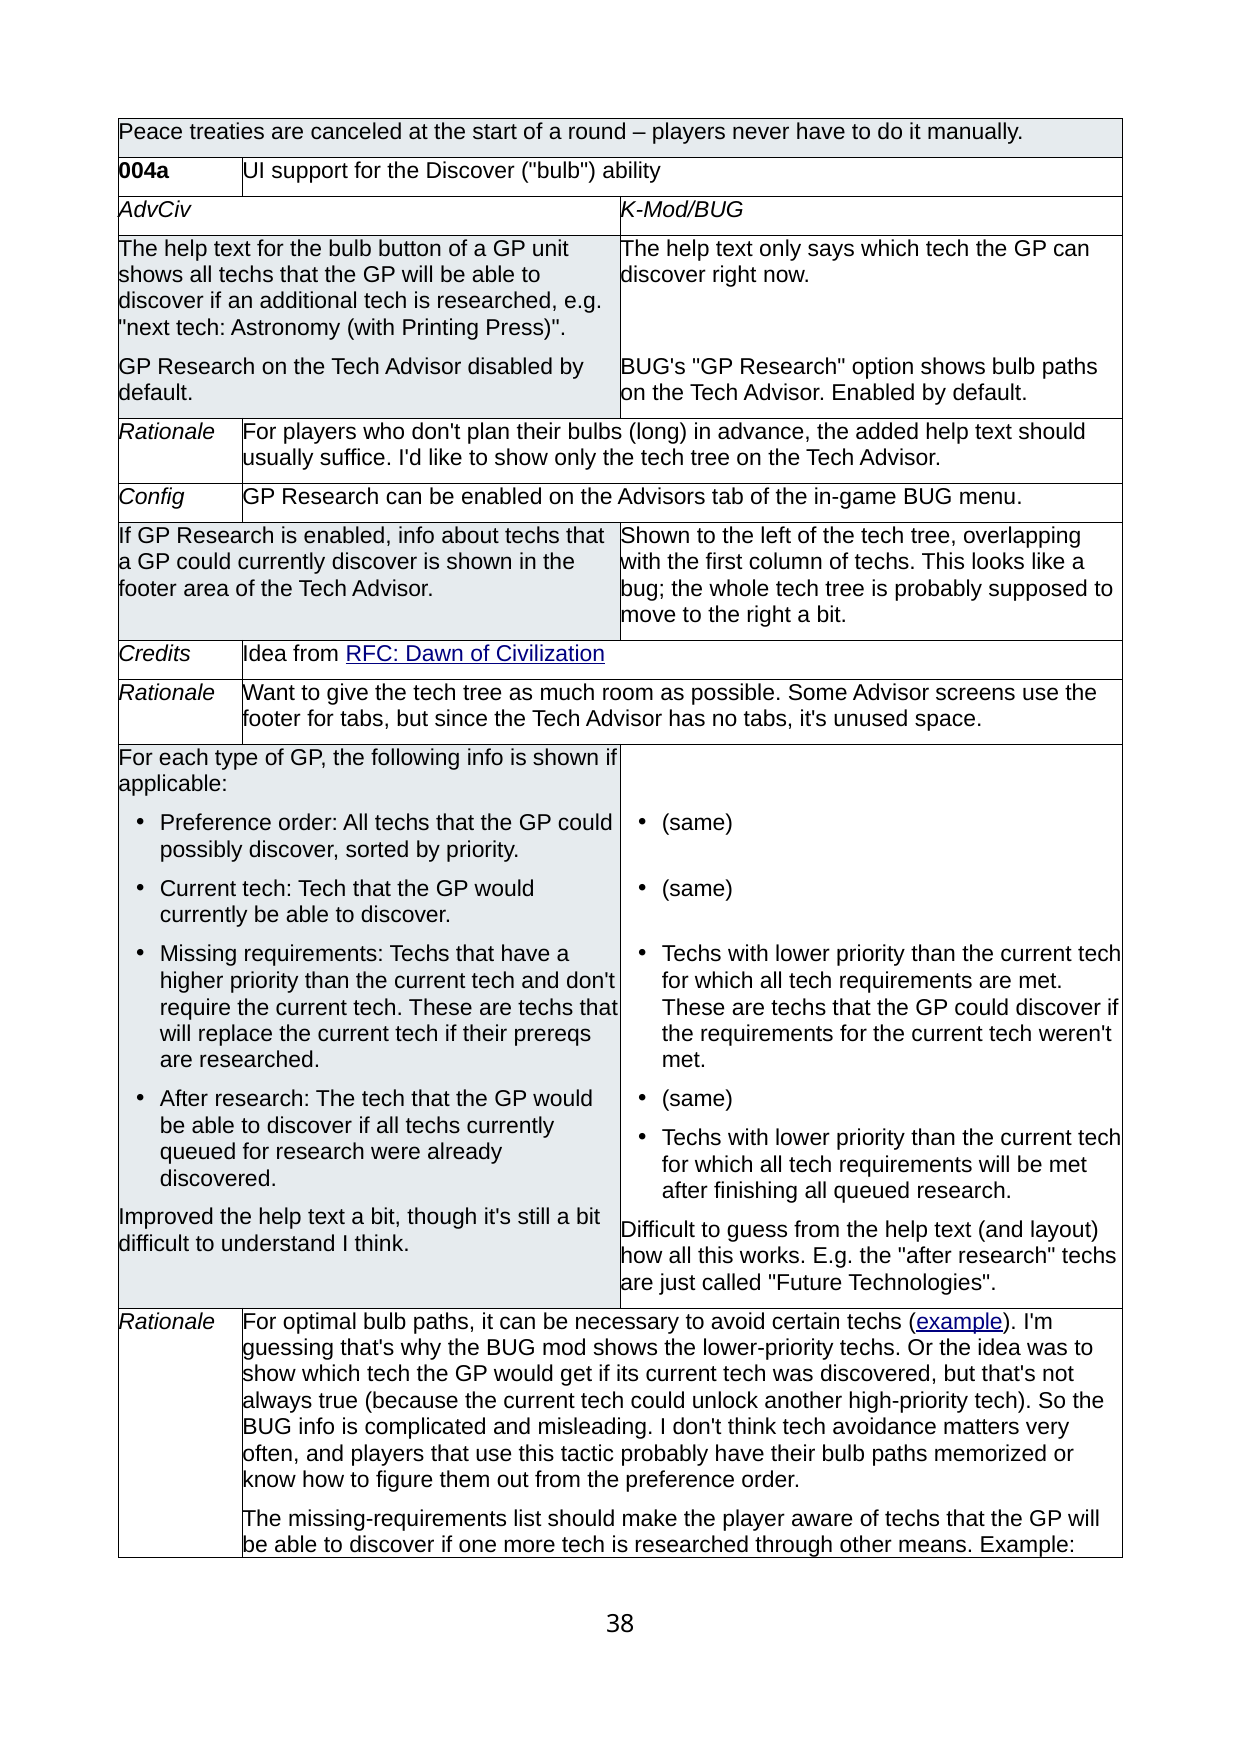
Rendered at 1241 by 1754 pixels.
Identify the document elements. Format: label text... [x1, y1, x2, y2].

table_cell If GP Research is enabled, info about techs that a GP could currently discover is shown in the footer area of the Tech Advisor. [119, 523, 620, 640]
table_cell Rationale [119, 680, 242, 744]
table_cell Peace treaties are canceled at the start of a round – players never have to do it manually. [119, 119, 1122, 157]
table_cell Rationale [119, 419, 242, 483]
table_cell GP Research can be enabled on the Advisors tab of the in-game BUG menu. [243, 484, 1122, 522]
table_cell For players who don't plan their bulbs (long) in advance, the added help text should usually suffice. I'd like to show only the tech tree on the Tech Advisor. [243, 419, 1122, 483]
table_cell Want to give the tech tree as much room as possible. Some Advisor screens use the footer for tabs, but since the Tech Advisor has no tabs, it's unused space. [243, 680, 1122, 744]
table_cell Config [119, 484, 242, 522]
table_cell 004a [119, 158, 242, 196]
table_cell Shown to the left of the tech tree, overlapping with the first column of techs. This looks like a bug; the whole tech tree is probably supposed to move to the right a bit. [621, 523, 1122, 640]
table_cell The help text only says which tech the GP can discover right now. BUG's "GP Research" option shows bulb paths on the Tech Advisor. Enabled by default. [621, 236, 1122, 418]
table_cell For optimal bulb paths, it can be necessary to avoid certain techs (example). I'm guessing that's why the BUG mod shows the lower-priority techs. Or the idea was to show which tech the GP would get if its current tech was discovered, but that's not always true (because the current tech could unlock another high-priority tech). So the BUG info is complicated and misleading. I don't think tech avoidance matters very often, and players that use this tactic probably have their bulb paths memorized or know how to figure them out from the preference order. The missing-requirements list should make the player aware of techs that the GP will be able to discover if one more tech is researched through other means. Example: [243, 1309, 1122, 1557]
table_cell Credits [119, 641, 242, 678]
table_cell UI support for the Discover ("bulb") ability [243, 158, 1122, 196]
table_cell The help text for the bulb button of a GP unit shows all techs that the GP will be able to discover if an additional tech is researched, e.g. "next tech: Astronomy (with Printing Press)". GP Research on the Tech Advisor disabled by default. [119, 236, 620, 418]
table_cell Rationale [119, 1309, 242, 1557]
table_cell (same) (same) Techs with lower priority than the current tech for which all tech requirements are met. These are techs that the GP could discover if the requirements for the current tech weren't met. (same) Techs with lower priority than the current tech for which all tech requirements will be met after finishing all queued research. Difficult to guess from the help text (and layout) how all this works. E.g. the "after research" techs are just called "Future Technologies". [621, 745, 1122, 1308]
table_cell Idea from RFC: Dawn of Civilization [243, 641, 1122, 678]
table_cell For each type of GP, the following info is shown if applicable: Preference order: All techs that the GP could possibly discover, sorted by priority. Current tech: Tech that the GP would currently be able to discover. Missing requirements: Techs that have a higher priority than the current tech and don't require the current tech. These are techs that will replace the current tech if their prereqs are researched. After research: The tech that the GP would be able to discover if all techs currently queued for research were already discovered. Improved the help text a bit, though it's still a bit difficult to understand I think. [119, 745, 620, 1308]
table_cell AdvCiv [119, 197, 620, 235]
table_cell K-Mod/BUG [621, 197, 1122, 235]
